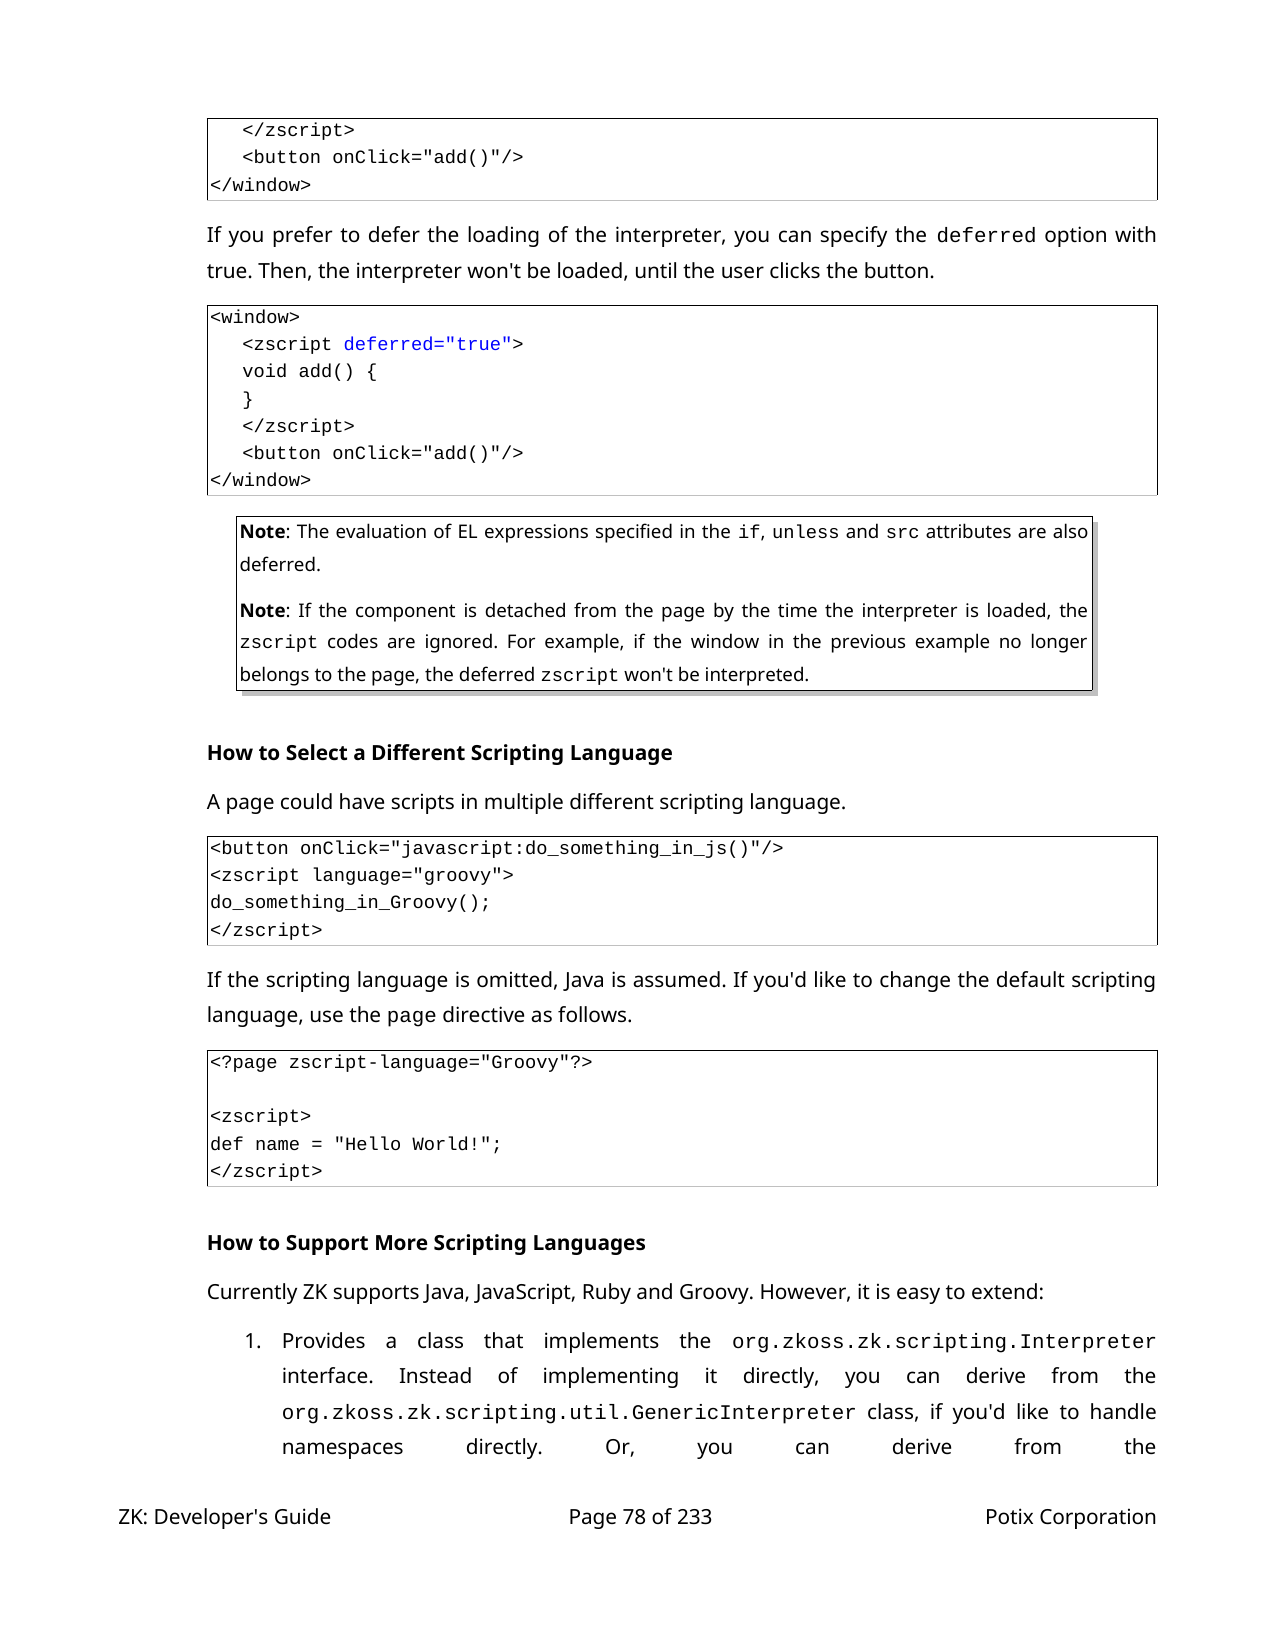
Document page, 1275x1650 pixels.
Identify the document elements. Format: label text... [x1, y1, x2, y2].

text <button onClick="javascript:do_something_in_js()"/> [208, 837, 1157, 860]
text <button onClick="add()"/> [208, 145, 1157, 169]
text Note: The evaluation of EL expressions specified in the if, unless and src attributes are also deferred. [237, 517, 1092, 576]
text Note: If the component is detached from the page by the time the interpreter is loaded, the zscript codes are ignored. For example, if the window in the previous example no longer belongs to the page, the deferred zscript won't be interpreted. [237, 594, 1092, 690]
subtitle How to Support More Scripting Languages [207, 1228, 1157, 1257]
list Provides a class that implements the org.zkoss.zk.scripting.Interpreter interface. Instead of implementing it directly, you can derive from the org.zkoss.zk.scripting.util.GenericInterpreter class, if you'd like to handle namespaces directly. Or, you can derive from the [244, 1326, 1157, 1461]
text </window> [208, 468, 1157, 495]
text Currently ZK supports Java, JavaScript, Ruby and Groovy. However, it is easy to extend: [207, 1277, 1157, 1305]
text If you prefer to defer the loading of the interpreter, you can specify the deferred option with true. Then, the interpreter won't be loaded, until the user clicks the button. [207, 220, 1157, 284]
text <window> [208, 306, 1157, 329]
text void add() { [208, 359, 1157, 383]
text <?page zscript-language="Groovy"?> [208, 1051, 1157, 1074]
text <zscript> [208, 1104, 1157, 1128]
text </zscript> [208, 1158, 1157, 1186]
text <zscript language="groovy"> [208, 863, 1157, 887]
text </zscript> [208, 413, 1157, 438]
text </zscript> [208, 119, 1157, 142]
text def name = "Hello World!"; [208, 1131, 1157, 1156]
text <button onClick="add()"/> [208, 441, 1157, 465]
subtitle How to Select a Different Scripting Language [207, 738, 1157, 766]
text </window> [208, 172, 1157, 200]
text <zscript deferred="true"> [208, 332, 1157, 356]
text If the scripting language is omitted, Java is assumed. If you'd like to change the default scripting language, use the page directive as follows. [207, 965, 1157, 1029]
text do_something_in_Groovy(); [208, 890, 1157, 914]
text A page could have scripts in multiple different scripting language. [207, 787, 1157, 815]
text } [208, 386, 1157, 411]
text </zscript> [208, 917, 1157, 945]
